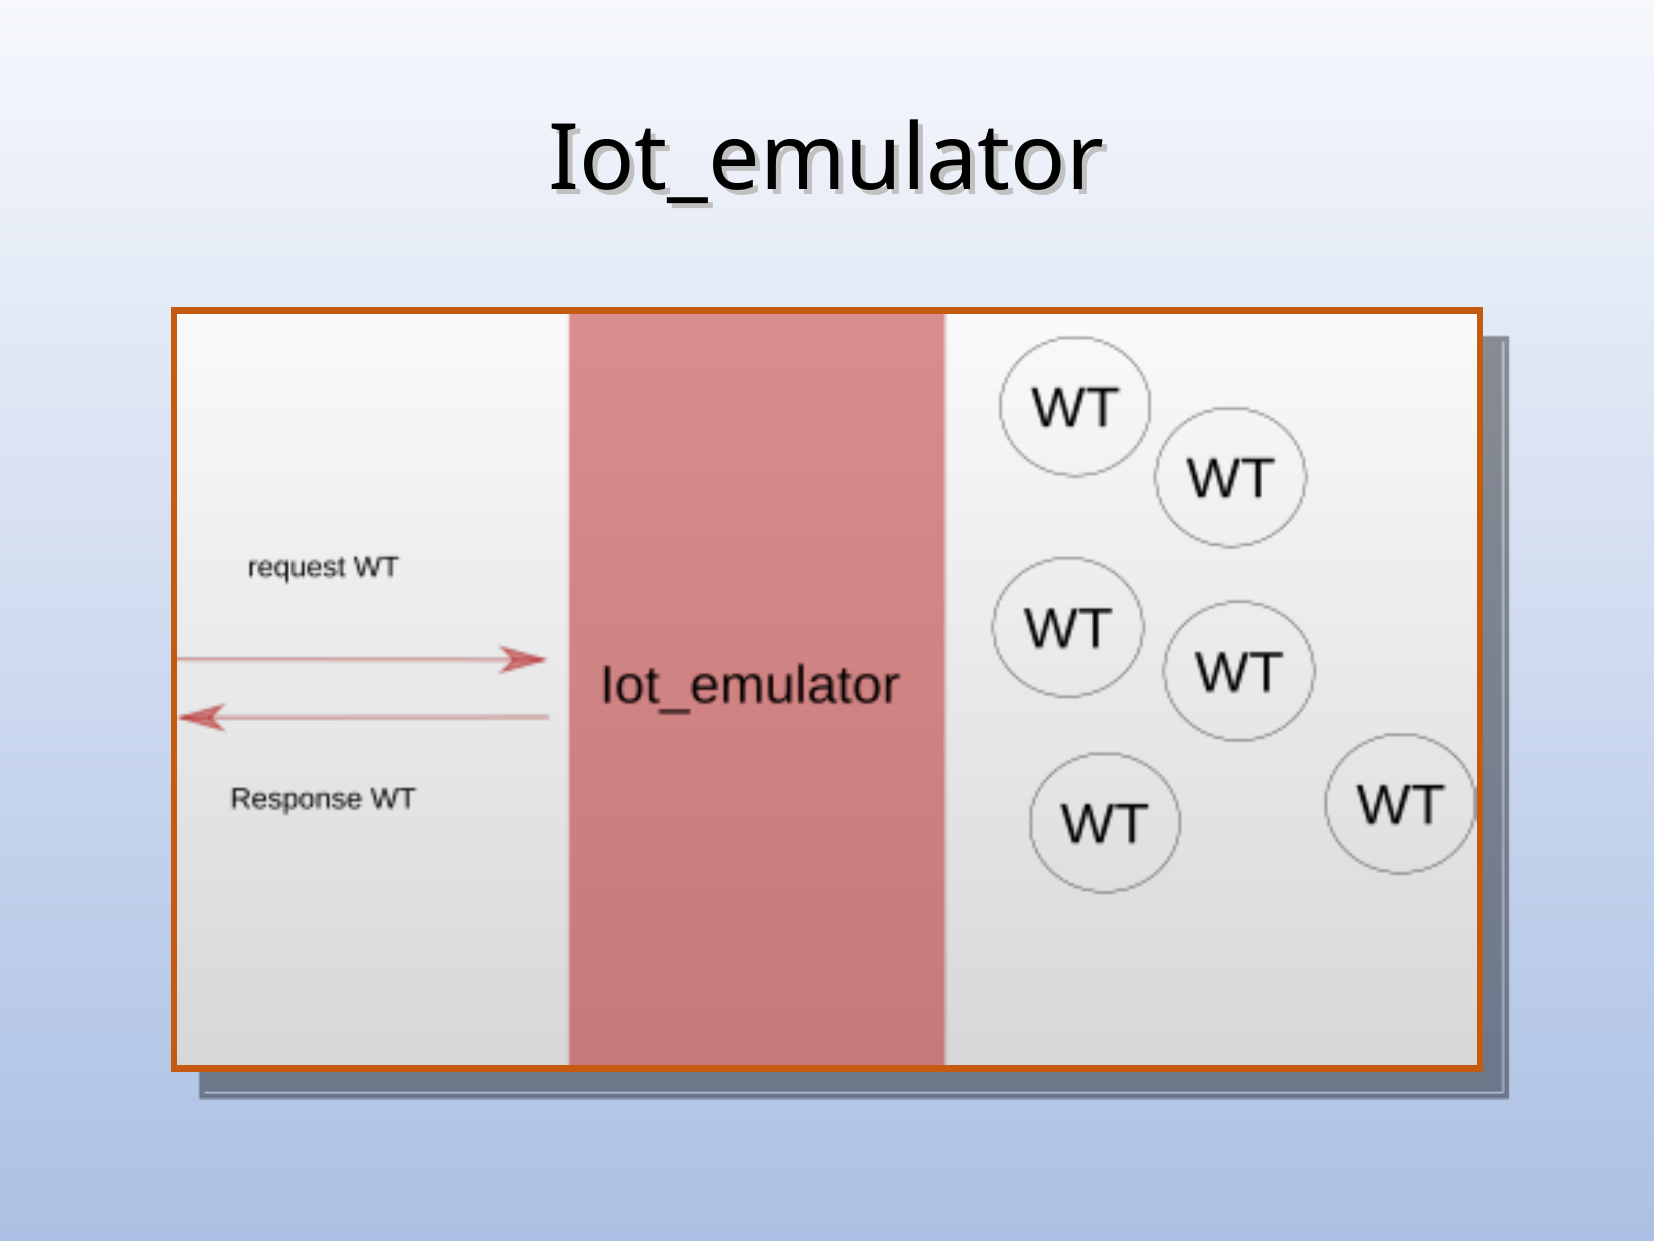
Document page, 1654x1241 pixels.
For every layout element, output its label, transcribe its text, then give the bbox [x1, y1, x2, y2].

title Iot_emulator [82, 49, 1571, 257]
picture [176, 313, 1477, 1066]
